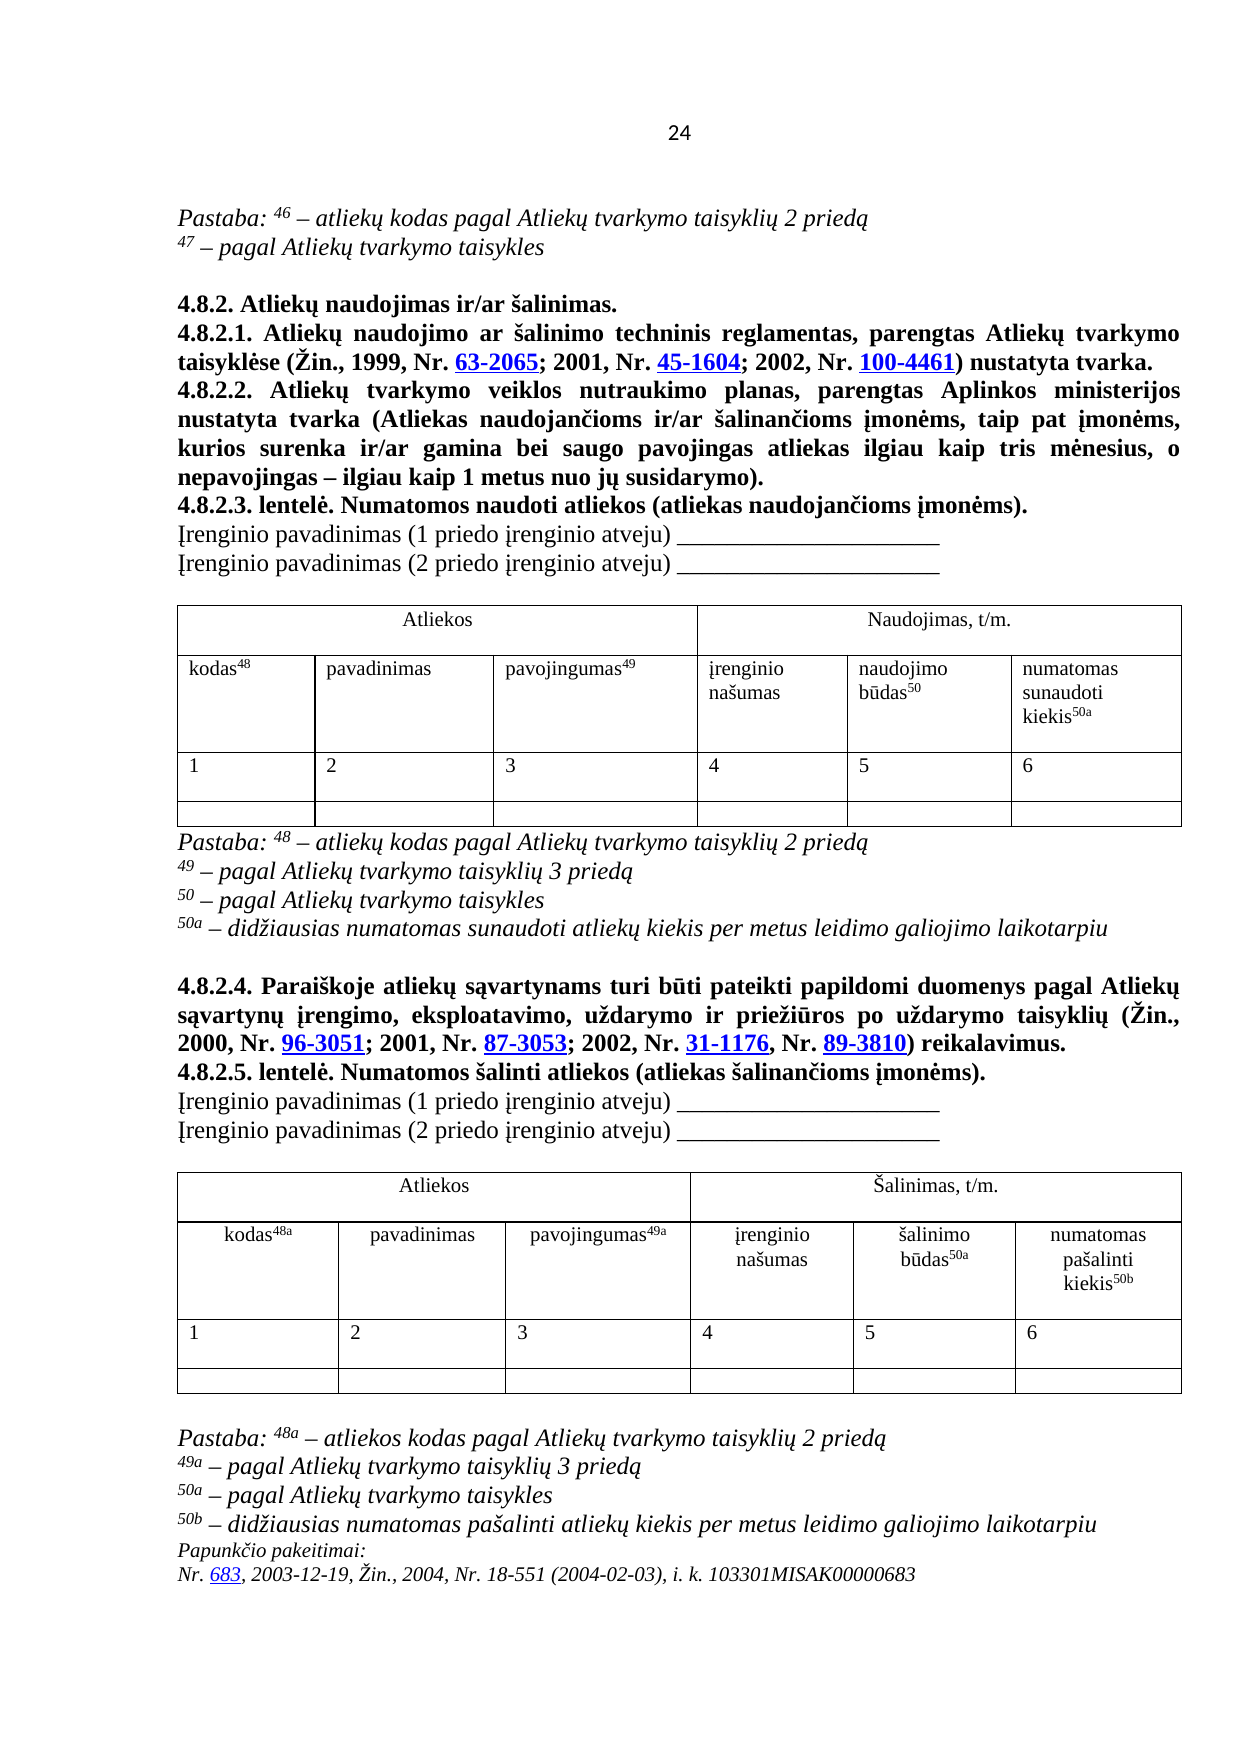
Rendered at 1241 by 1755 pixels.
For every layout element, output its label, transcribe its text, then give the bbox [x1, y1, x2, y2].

text 4.8.2.4. Paraiškoje atliekų sąvartynams turi būti pateikti papildomi duomenys pagal Atliekų sąvartynų įrengimo, eksploatavimo, uždarymo ir priežiūros po uždarymo taisyklių (Žin., 2000, Nr. 96-3051; 2001, Nr. 87-3053; 2002, Nr. 31-1176, Nr. 89-3810) reikalavimus. [177, 971, 1181, 1057]
text 4.8.2.3. lentelė. Numatomos naudoti atliekos (atliekas naudojančioms įmonėms). [177, 490, 1181, 519]
text Pastaba: 48 – atliekų kodas pagal Atliekų tvarkymo taisyklių 2 priedą [177, 827, 1181, 856]
table_header Atliekos [178, 606, 697, 654]
table_cell [339, 1369, 505, 1393]
text 49 – pagal Atliekų tvarkymo taisyklių 3 priedą [177, 856, 1181, 885]
text 4.8.2.2. Atliekų tvarkymo veiklos nutraukimo planas, parengtas Aplinkos ministerijos nustatyta tvarka (Atliekas naudojančioms ir/ar šalinančioms įmonėms, taip pat įmonėms, kurios surenka ir/ar gamina bei saugo pavojingas atliekas ilgiau kaip tris mėnesius, o nepavojingas – ilgiau kaip 1 metus nuo jų susidarymo). [177, 375, 1181, 490]
text 50a – didžiausias numatomas sunaudoti atliekų kiekis per metus leidimo galiojimo laikotarpiu [177, 913, 1181, 942]
table_cell 3 [506, 1320, 690, 1368]
text Pastaba: 48a – atliekos kodas pagal Atliekų tvarkymo taisyklių 2 priedą [177, 1423, 1181, 1451]
table_cell pavadinimas [339, 1223, 505, 1319]
table_cell 6 [1016, 1320, 1181, 1368]
table_cell 4 [698, 753, 847, 801]
table_header Šalinimas, t/m. [691, 1173, 1181, 1221]
table_cell [1016, 1369, 1181, 1393]
table_cell [178, 802, 314, 826]
table_cell [316, 802, 493, 826]
table_cell [1012, 802, 1181, 826]
text 4.8.2. Atliekų naudojimas ir/ar šalinimas. [177, 289, 1181, 318]
text Įrenginio pavadinimas (1 priedo įrenginio atveju) _____________________ [177, 1086, 1181, 1115]
table_header Naudojimas, t/m. [698, 606, 1181, 654]
table_cell [178, 1369, 338, 1393]
text Pastaba: 46 – atliekų kodas pagal Atliekų tvarkymo taisyklių 2 priedą [177, 203, 1181, 232]
table_cell 5 [848, 753, 1011, 801]
table_cell 5 [854, 1320, 1015, 1368]
table_cell įrenginio našumas [691, 1223, 853, 1319]
text Nr. 683, 2003-12-19, Žin., 2004, Nr. 18-551 (2004-02-03), i. k. 103301MISAK00000683 [177, 1562, 1181, 1586]
text Įrenginio pavadinimas (2 priedo įrenginio atveju) _____________________ [177, 548, 1181, 577]
table_cell [506, 1369, 690, 1393]
text 4.8.2.1. Atliekų naudojimo ar šalinimo techninis reglamentas, parengtas Atliekų tvarkymo taisyklėse (Žin., 1999, Nr. 63-2065; 2001, Nr. 45-1604; 2002, Nr. 100-4461) nustatyta tvarka. [177, 318, 1181, 375]
table_cell kodas48 [178, 656, 314, 752]
table_cell 2 [339, 1320, 505, 1368]
text 49a – pagal Atliekų tvarkymo taisyklių 3 priedą [177, 1451, 1181, 1480]
table_cell šalinimo būdas50a [854, 1223, 1015, 1319]
table_cell 4 [691, 1320, 853, 1368]
text 47 – pagal Atliekų tvarkymo taisykles [177, 232, 1181, 260]
table_cell numatomas pašalinti kiekis50b [1016, 1223, 1181, 1319]
table_cell kodas48a [178, 1223, 338, 1319]
table_cell [691, 1369, 853, 1393]
text 4.8.2.5. lentelė. Numatomos šalinti atliekos (atliekas šalinančioms įmonėms). [177, 1057, 1181, 1086]
table_cell pavojingumas49 [494, 656, 697, 752]
table_cell naudojimo būdas50 [848, 656, 1011, 752]
text 50b – didžiausias numatomas pašalinti atliekų kiekis per metus leidimo galiojimo laikotarpiu [177, 1509, 1181, 1538]
table_cell [698, 802, 847, 826]
table_header Atliekos [178, 1173, 690, 1221]
table_cell [494, 802, 697, 826]
table_cell 3 [494, 753, 697, 801]
table_cell 2 [316, 753, 493, 801]
table_cell 1 [178, 753, 314, 801]
table_cell [854, 1369, 1015, 1393]
table_cell numatomas sunaudoti kiekis50a [1012, 656, 1181, 752]
table_cell [848, 802, 1011, 826]
table_cell pavadinimas [316, 656, 493, 752]
text Įrenginio pavadinimas (1 priedo įrenginio atveju) _____________________ [177, 519, 1181, 548]
table_cell pavojingumas49a [506, 1223, 690, 1319]
table_cell 6 [1012, 753, 1181, 801]
text 50 – pagal Atliekų tvarkymo taisykles [177, 885, 1181, 913]
text 50a – pagal Atliekų tvarkymo taisykles [177, 1480, 1181, 1509]
text Įrenginio pavadinimas (2 priedo įrenginio atveju) _____________________ [177, 1115, 1181, 1143]
table_cell įrenginio našumas [698, 656, 847, 752]
table_cell 1 [178, 1320, 338, 1368]
text Papunkčio pakeitimai: [177, 1538, 1181, 1562]
